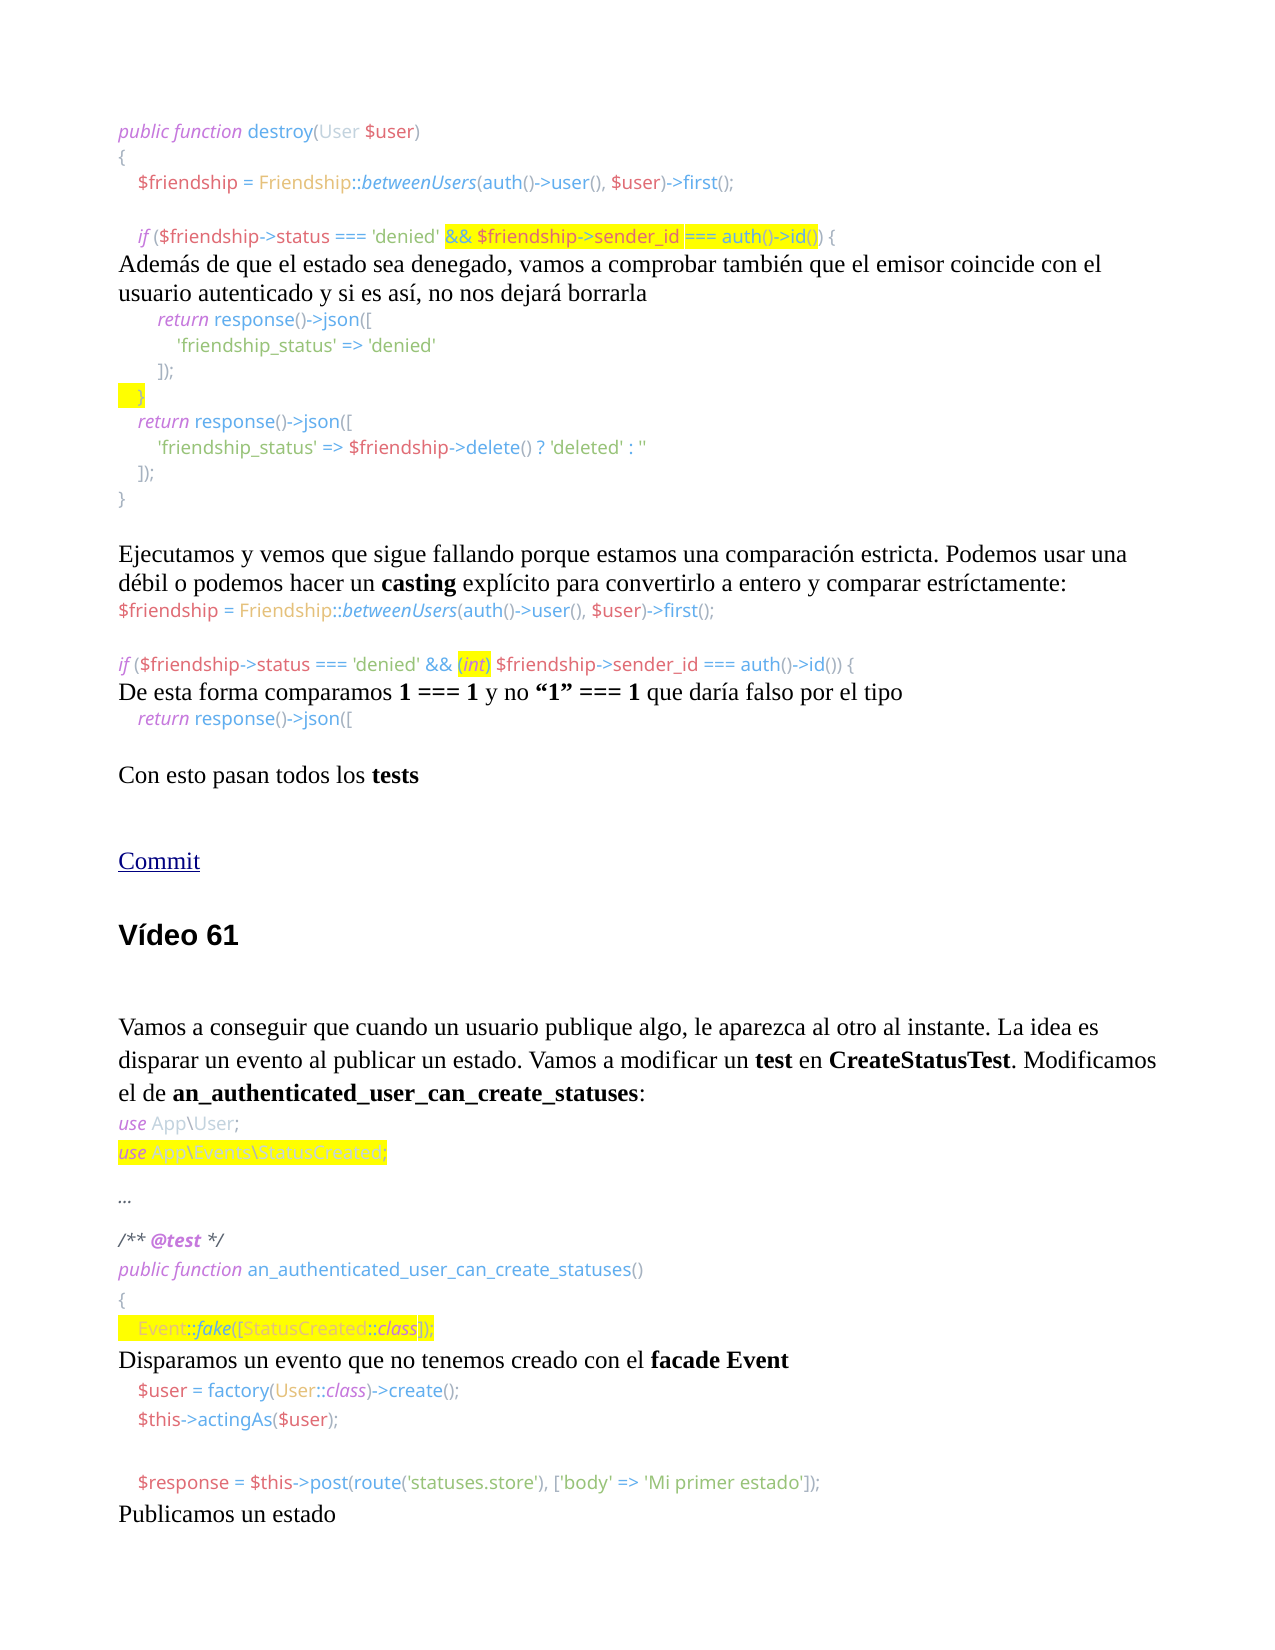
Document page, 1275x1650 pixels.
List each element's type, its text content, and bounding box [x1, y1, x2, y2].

text Vamos a conseguir que cuando un usuario publique algo, le aparezca al otro al instante. La idea es disparar un evento al publicar un estado. Vamos a modificar un test en CreateStatusTest. Modificamos el de an_authenticated_user_can_create_statuses: use App\User; use App\Events\StatusCreated; [118, 1012, 1157, 1165]
subtitle Vídeo 61 [118, 918, 1157, 952]
text Con esto pasan todos los tests [118, 760, 1157, 788]
text Ejecutamos y vemos que sigue fallando porque estamos una comparación estricta. Podemos usar una débil o podemos hacer un casting explícito para convertirlo a entero y comparar estríctamente: [118, 539, 1157, 597]
text ... [118, 1183, 1157, 1209]
text Commit [118, 846, 1157, 875]
text /** @test */ public function an_authenticated_user_can_create_statuses() { Event::fake([StatusCreated::class]); Disparamos un evento que no tenemos creado con el facade Event $user = factory(User::class)->create(); $this->actingAs($user); $response = $this->post(route('statuses.store'), ['body' => 'Mi primer estado']); Publicamos un estado [118, 1227, 1157, 1528]
text public function destroy(User $user) { $friendship = Friendship::betweenUsers(auth()->user(), $user)->first(); if ($friendship->status === 'denied' && $friendship->sender_id === auth()->id()) { Además de que el estado sea denegado, vamos a comprobar también que el emisor coincide con el usuario autenticado y si es así, no nos dejará borrarla [118, 118, 1157, 306]
text $friendship = Friendship::betweenUsers(auth()->user(), $user)->first(); if ($friendship->status === 'denied' && (int) $friendship->sender_id === auth()->id()) { De esta forma comparamos 1 === 1 y no “1” === 1 que daría falso por el tipo [118, 597, 1157, 705]
text return response()->json([ [118, 705, 1157, 731]
text return response()->json([ 'friendship_status' => 'denied' ]); } return response()->json([ 'friendship_status' => $friendship->delete() ? 'deleted' : '' ]); } [118, 306, 1157, 511]
